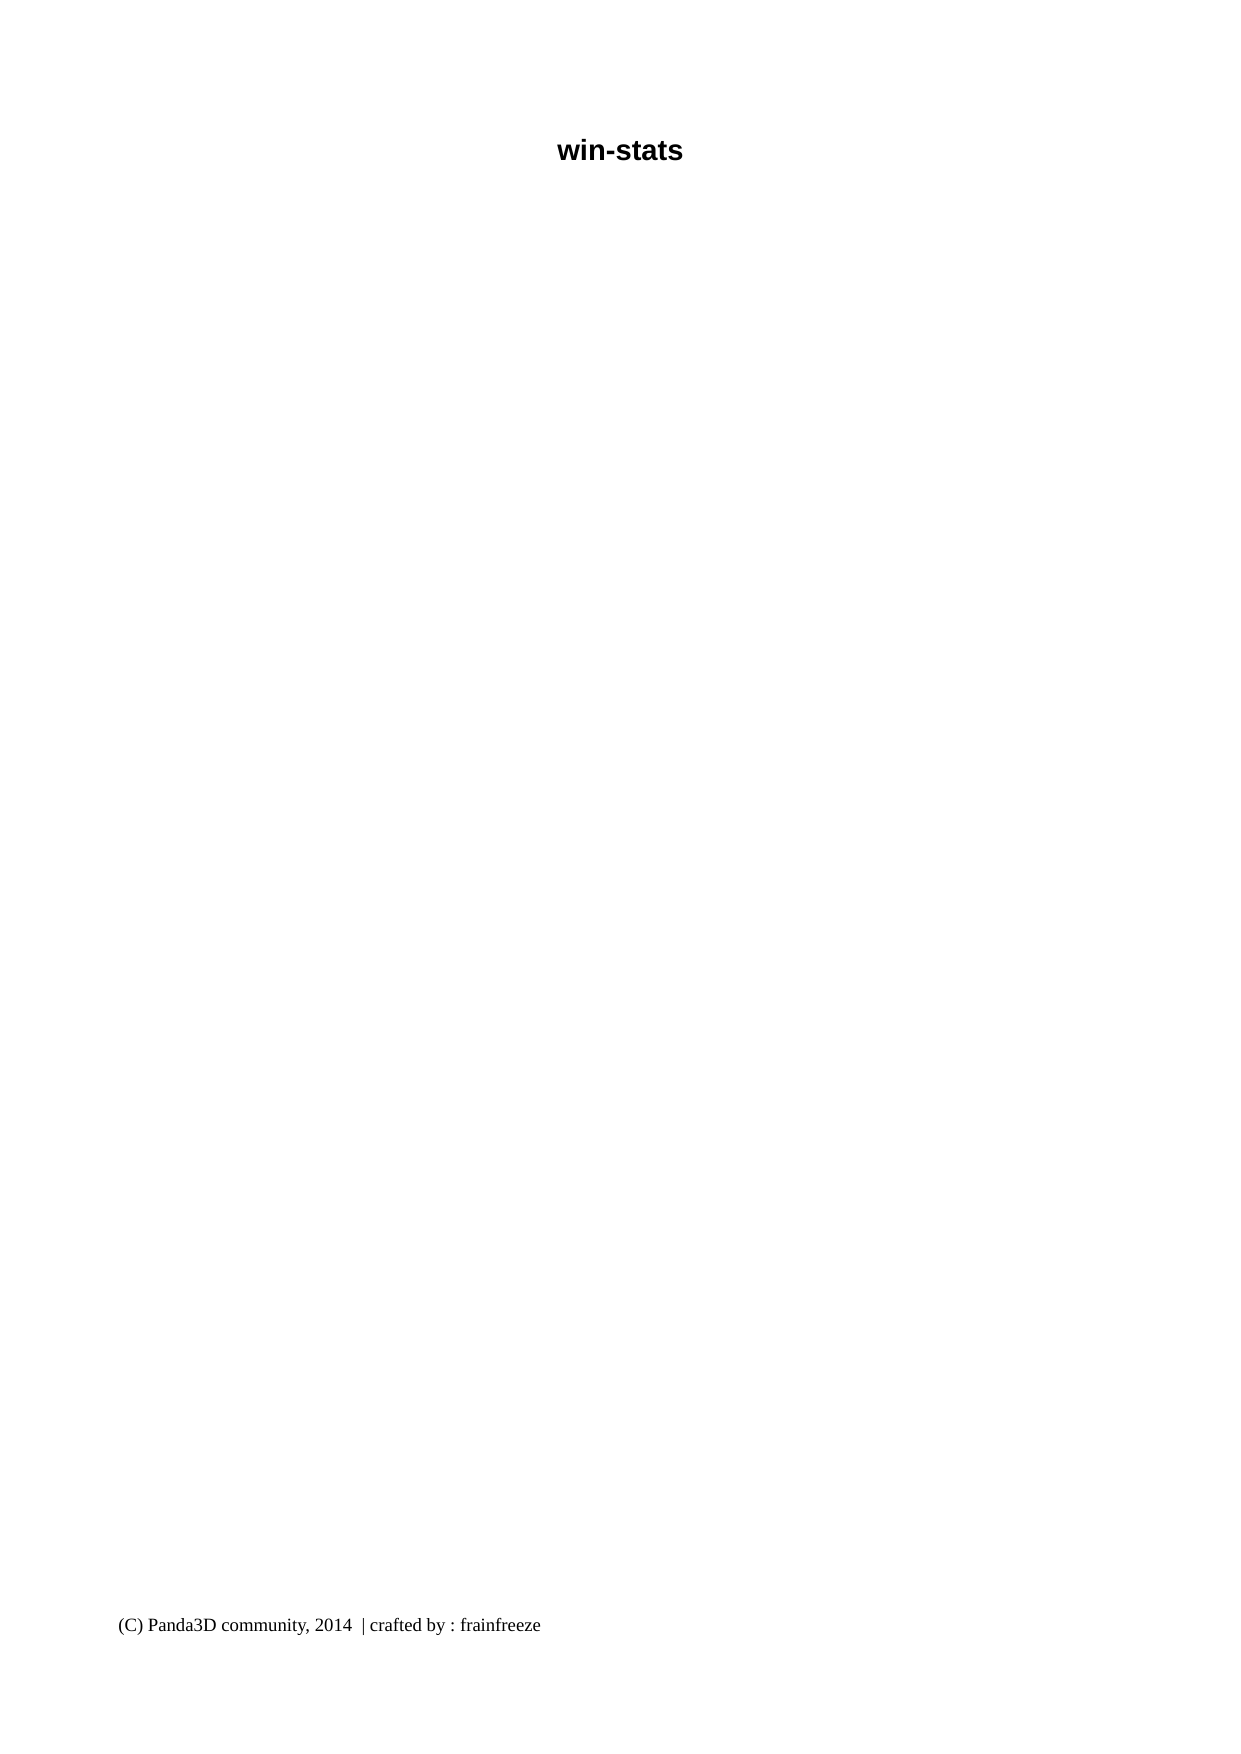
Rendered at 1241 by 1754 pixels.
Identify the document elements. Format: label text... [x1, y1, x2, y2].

subtitle win-stats [118, 133, 1122, 166]
